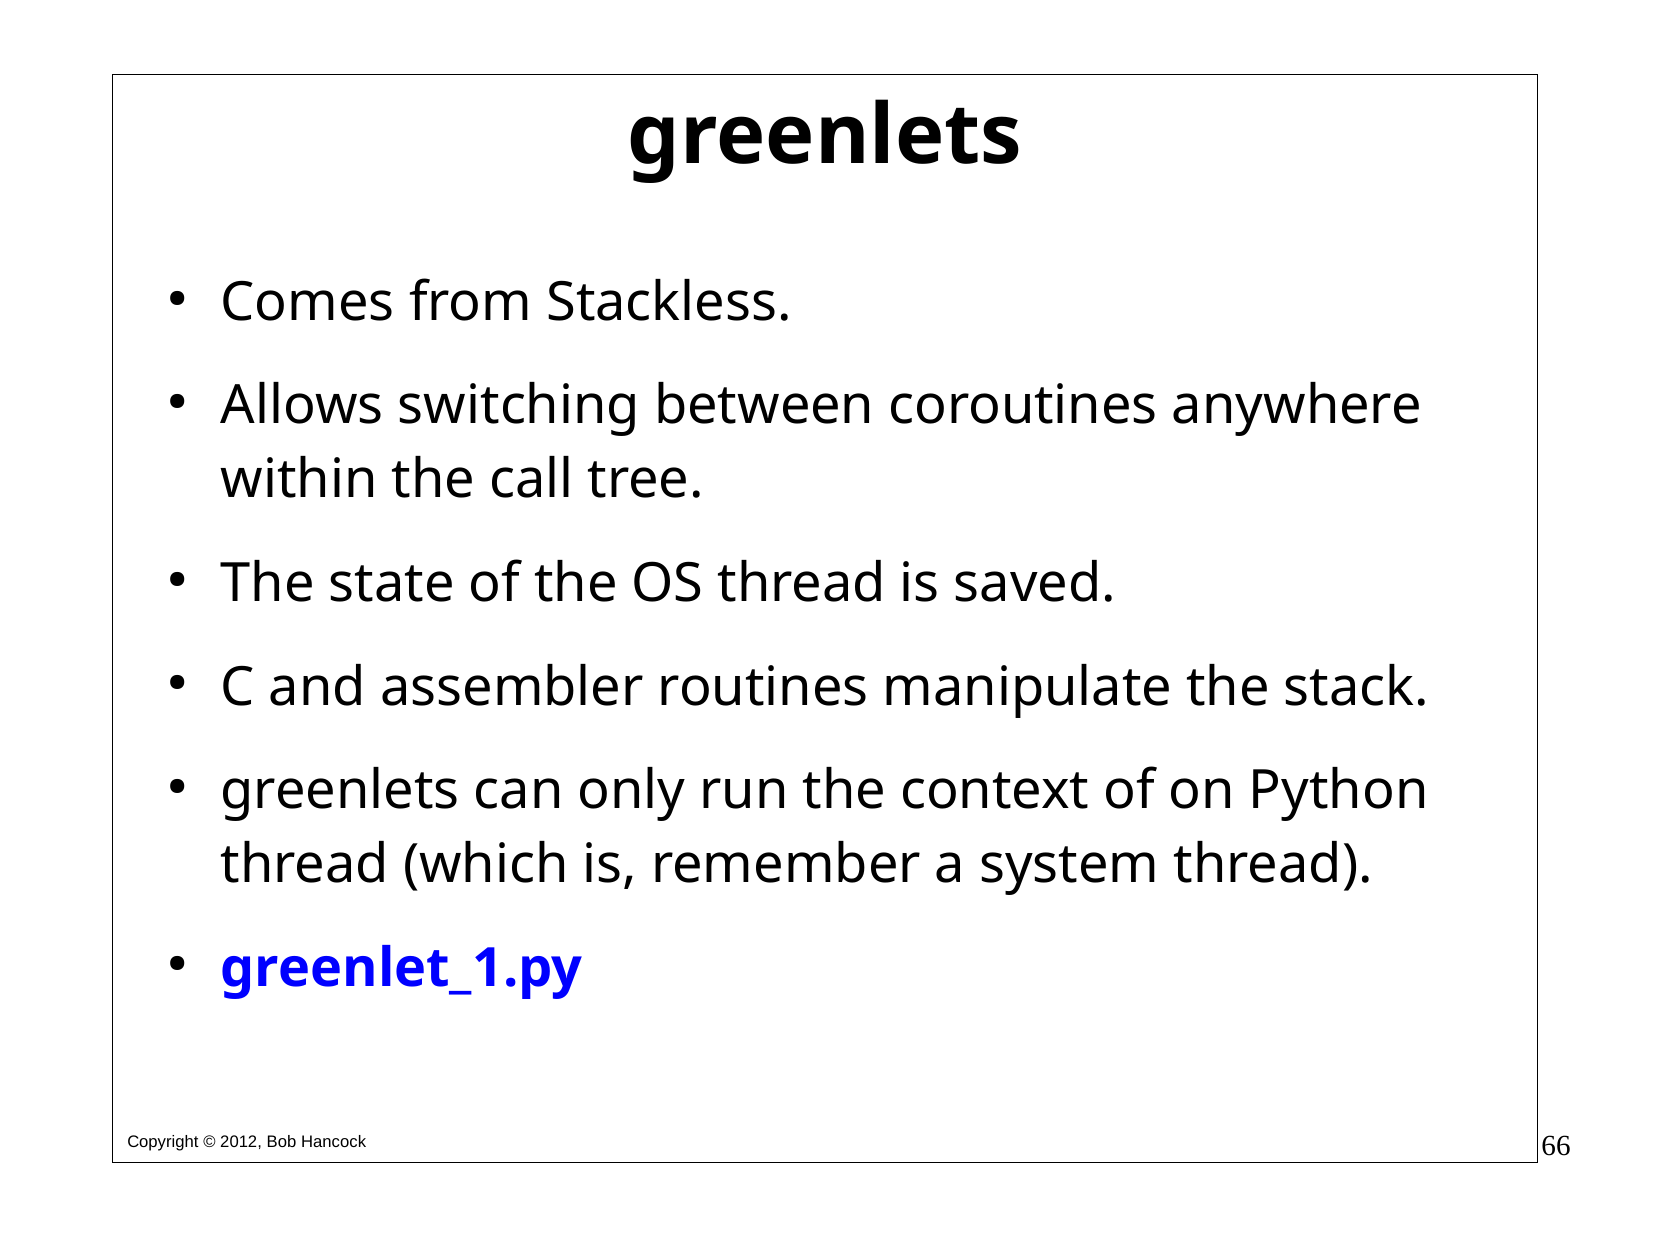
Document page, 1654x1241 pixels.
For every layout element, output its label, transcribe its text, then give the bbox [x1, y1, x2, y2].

text_box Copyright © 2012, Bob Hancock [112, 1125, 382, 1159]
title greenlets [112, 75, 1538, 188]
list Comes from Stackless. Allows switching between coroutines anywhere within the call tree. The state of the OS thread is saved. C and assembler routines manipulate the stack. greenlets can only run the context of on Python thread (which is, remember a system thread). greenlet_1.py [150, 262, 1501, 1126]
